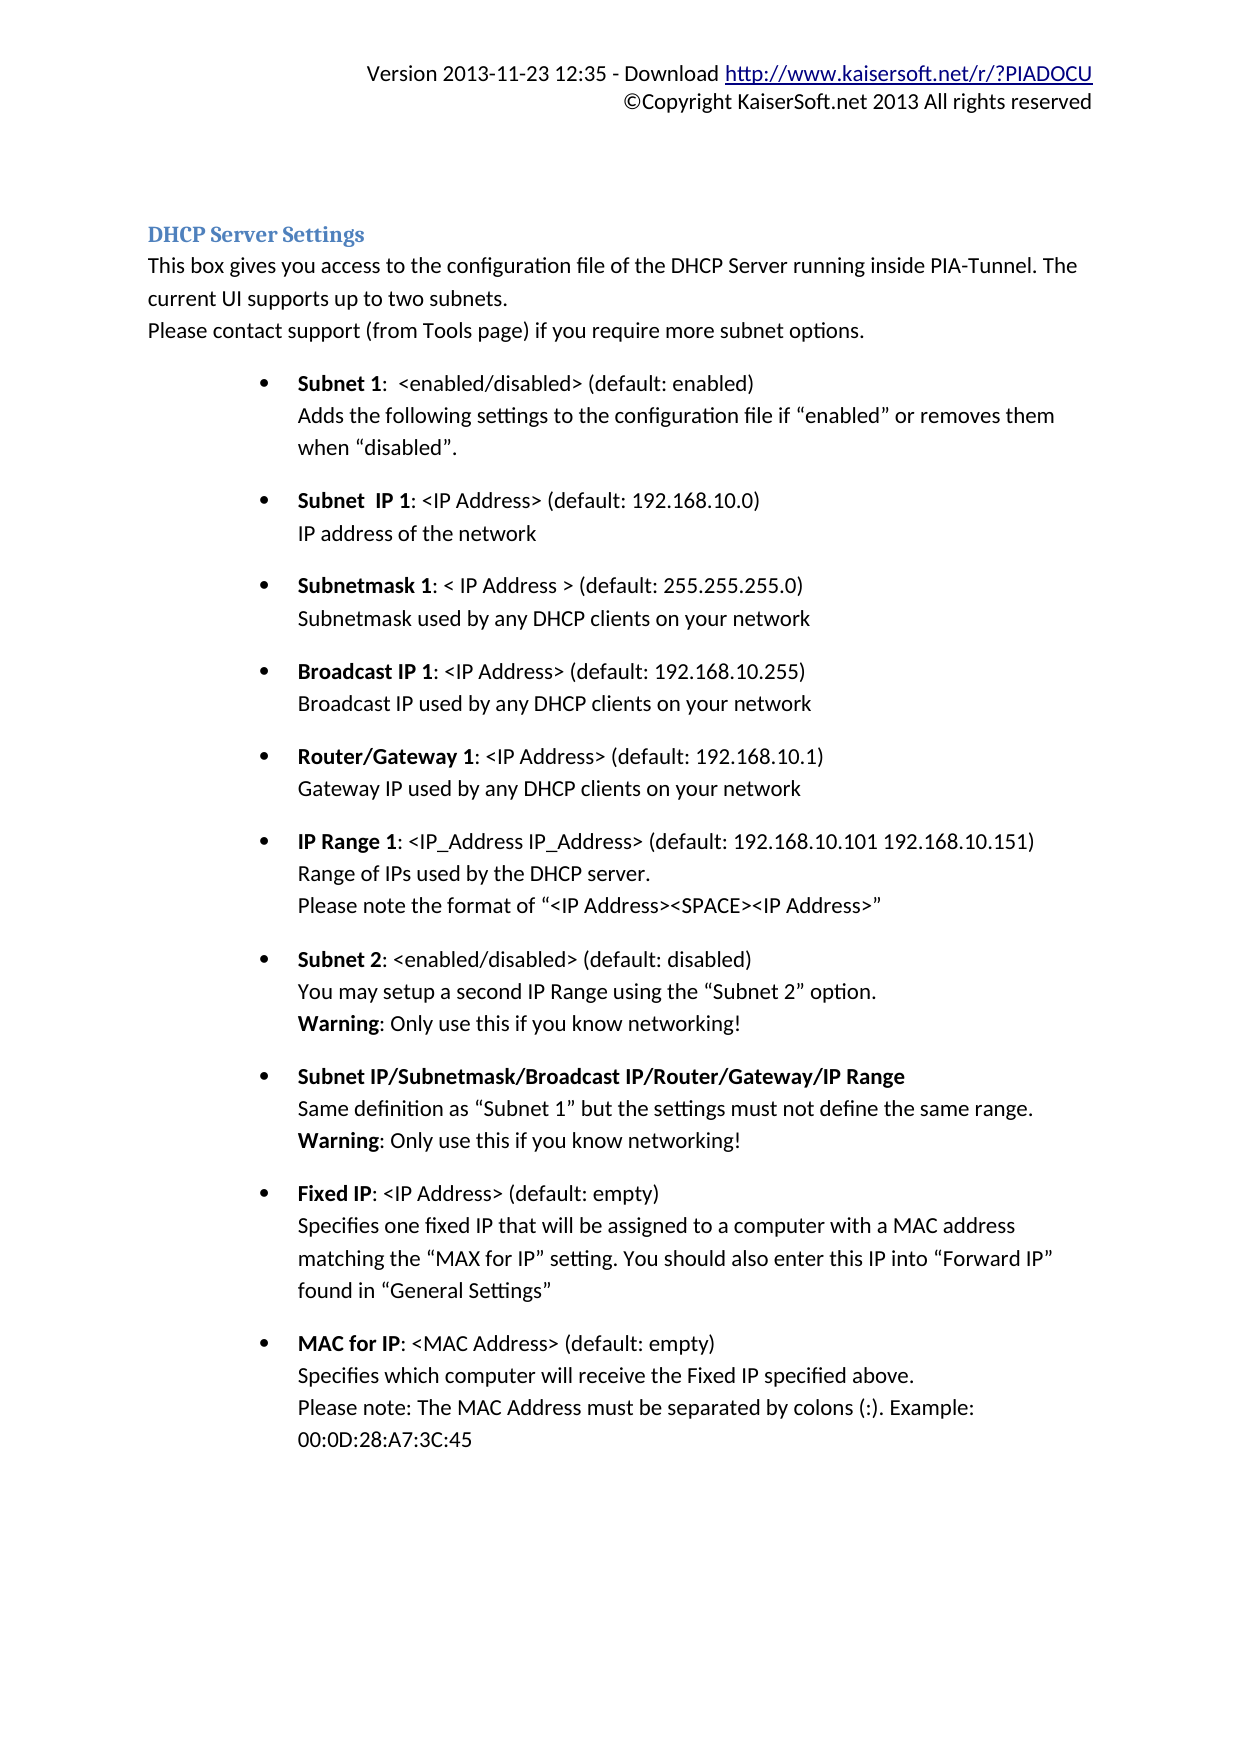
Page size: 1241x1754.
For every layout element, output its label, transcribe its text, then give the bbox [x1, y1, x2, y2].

subtitle DHCP Server Settings [148, 221, 1093, 248]
list IP Range 1: <IP_Address IP_Address> (default: 192.168.10.101 192.168.10.151) Range of IPs used by the DHCP server. Please note the format of “<IP Address><SPACE><IP Address>” [260, 827, 1093, 920]
list Subnet IP 1: <IP Address> (default: 192.168.10.0) IP address of the network [260, 486, 1093, 547]
list Router/Gateway 1: <IP Address> (default: 192.168.10.1) Gateway IP used by any DHCP clients on your network [260, 742, 1093, 802]
text This box gives you access to the configuration file of the DHCP Server running inside PIA-Tunnel. The current UI supports up to two subnets. Please contact support (from Tools page) if you require more subnet options. [148, 252, 1093, 344]
list Subnetmask 1: < IP Address > (default: 255.255.255.0) Subnetmask used by any DHCP clients on your network [260, 572, 1093, 632]
list Subnet 1: <enabled/disabled> (default: enabled) Adds the following settings to the configuration file if “enabled” or removes them when “disabled”. [260, 369, 1093, 461]
list Broadcast IP 1: <IP Address> (default: 192.168.10.255) Broadcast IP used by any DHCP clients on your network [260, 657, 1093, 717]
list Subnet 2: <enabled/disabled> (default: disabled) You may setup a second IP Range using the “Subnet 2” option. Warning: Only use this if you know networking! [260, 945, 1093, 1037]
list Fixed IP: <IP Address> (default: empty) Specifies one fixed IP that will be assigned to a computer with a MAC address matching the “MAX for IP” setting. You should also enter this IP into “Forward IP” found in “General Settings” [260, 1179, 1093, 1304]
list Subnet IP/Subnetmask/Broadcast IP/Router/Gateway/IP Range Same definition as “Subnet 1” but the settings must not define the same range. Warning: Only use this if you know networking! [260, 1062, 1093, 1154]
list MAC for IP: <MAC Address> (default: empty) Specifies which computer will receive the Fixed IP specified above. Please note: The MAC Address must be separated by colons (:). Example: 00:0D:28:A7:3C:45 [260, 1329, 1093, 1486]
